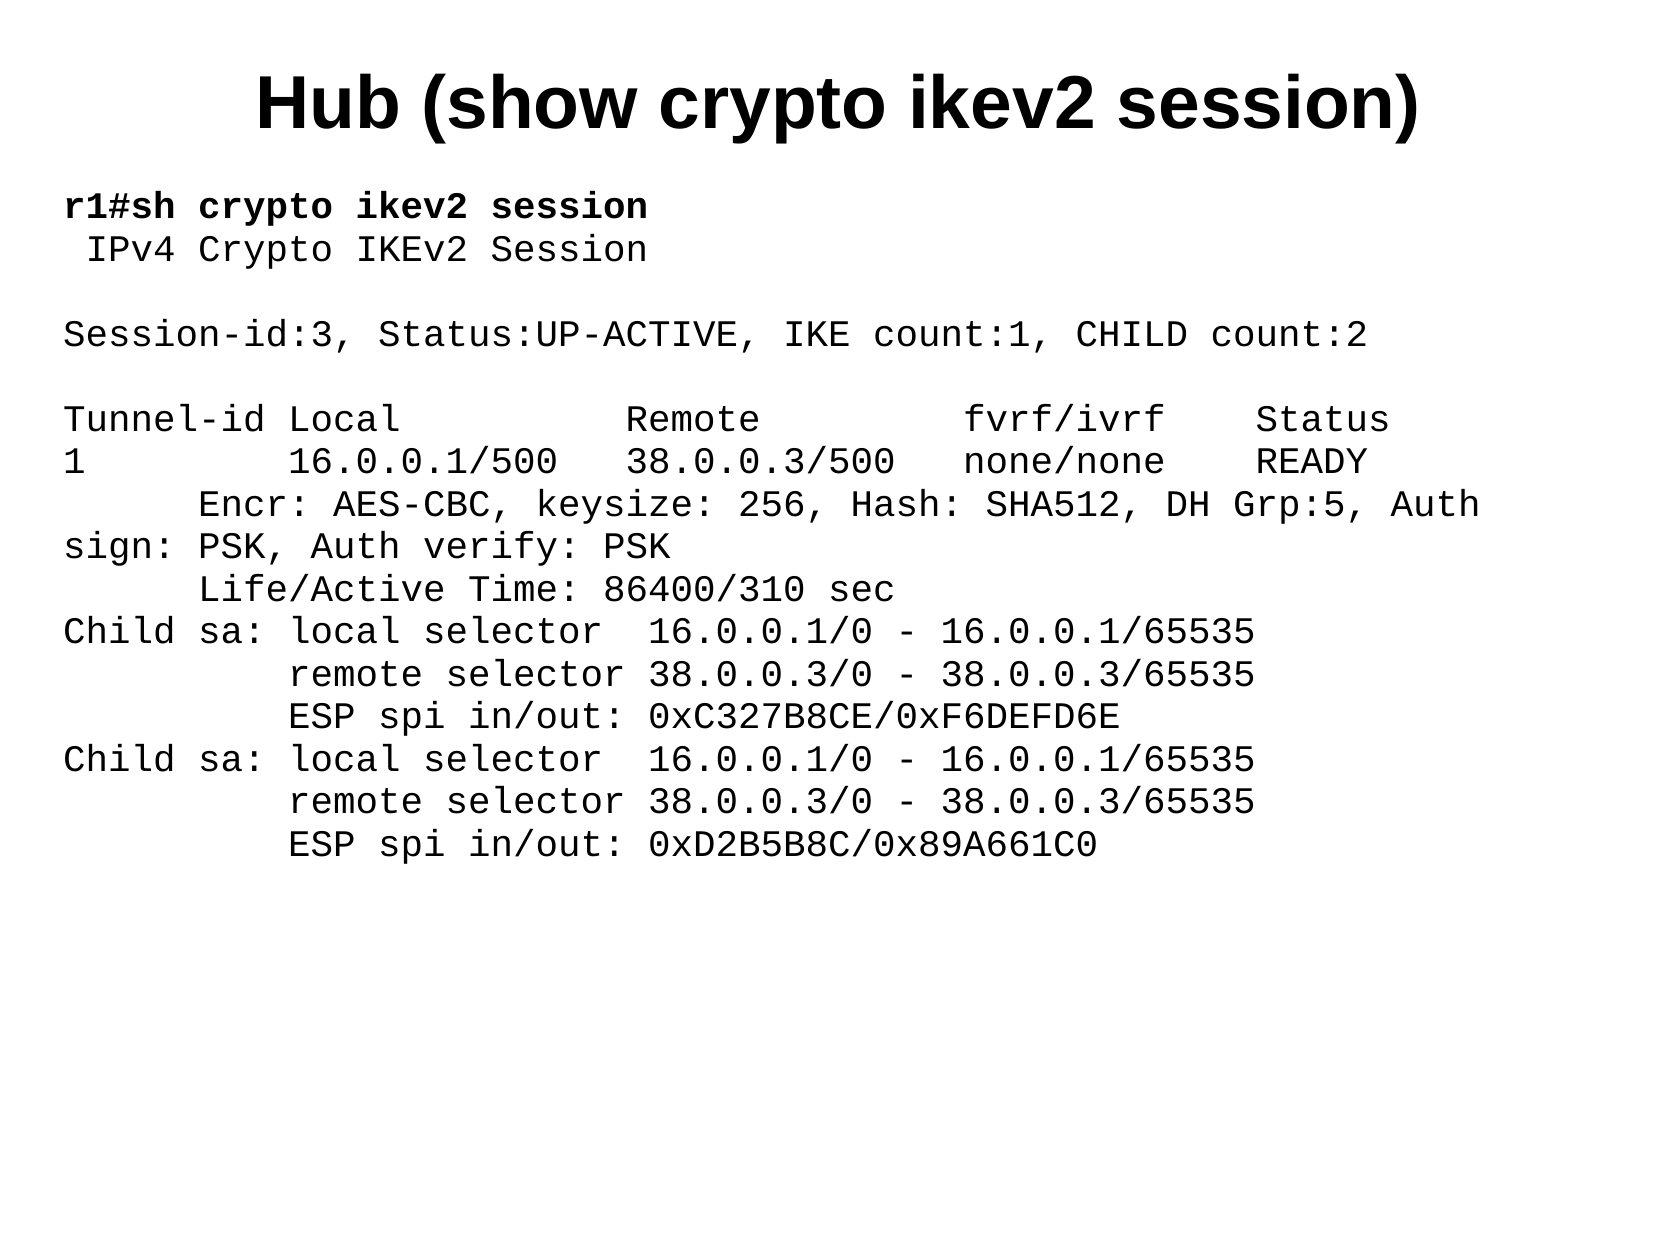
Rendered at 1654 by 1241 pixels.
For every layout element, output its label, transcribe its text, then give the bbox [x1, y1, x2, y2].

list r1#sh crypto ikev2 session IPv4 Crypto IKEv2 Session Session-id:3, Status:UP-ACTIVE, IKE count:1, CHILD count:2 Tunnel-id Local Remote fvrf/ivrf Status 1 16.0.0.1/500 38.0.0.3/500 none/none READY Encr: AES-CBC, keysize: 256, Hash: SHA512, DH Grp:5, Auth sign: PSK, Auth verify: PSK Life/Active Time: 86400/310 sec Child sa: local selector 16.0.0.1/0 - 16.0.0.1/65535 remote selector 38.0.0.3/0 - 38.0.0.3/65535 ESP spi in/out: 0xC327B8CE/0xF6DEFD6E Child sa: local selector 16.0.0.1/0 - 16.0.0.1/65535 remote selector 38.0.0.3/0 - 38.0.0.3/65535 ESP spi in/out: 0xD2B5B8C/0x89A661C0 [63, 187, 1601, 1201]
text_box Hub (show crypto ikev2 session) [64, 37, 1613, 151]
